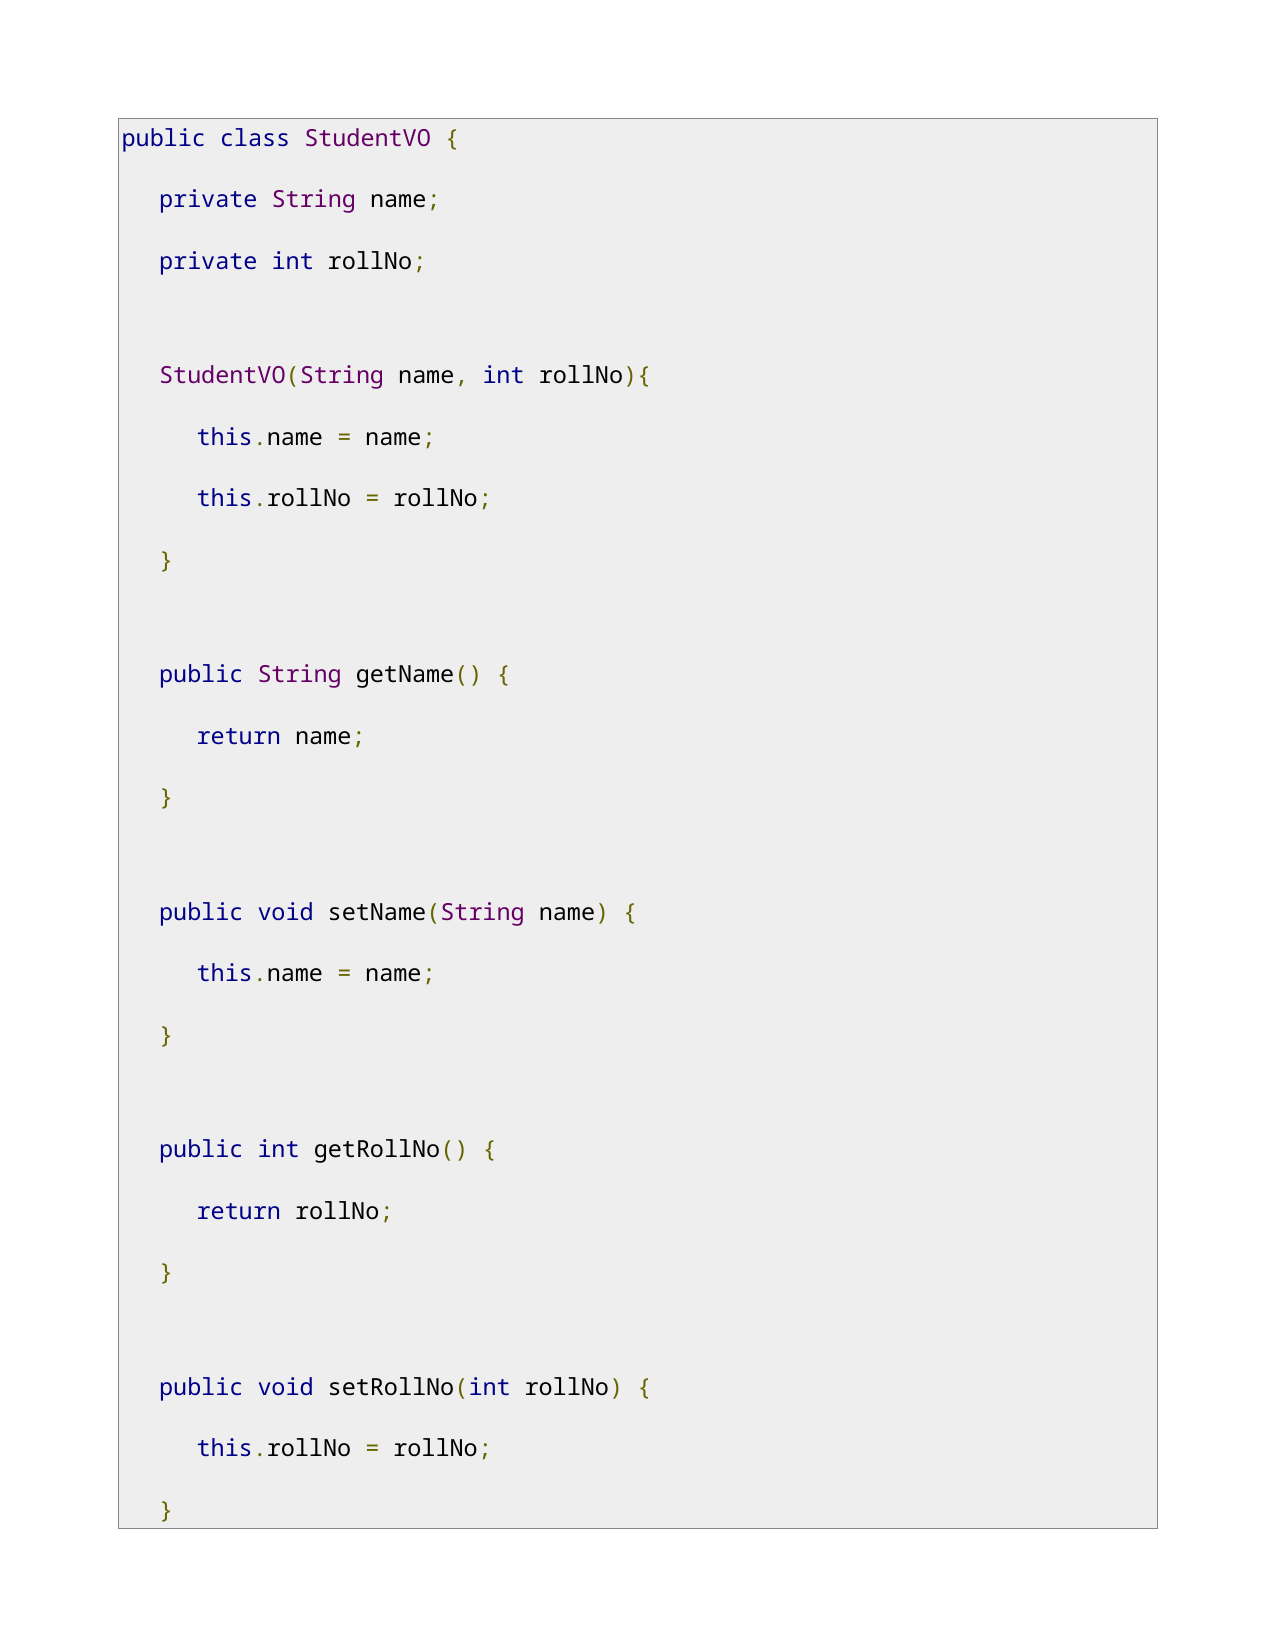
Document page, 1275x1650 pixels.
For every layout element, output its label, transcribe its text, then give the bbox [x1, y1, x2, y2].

text } [119, 777, 1157, 813]
text } [119, 1490, 1157, 1528]
text return name; [119, 716, 1157, 751]
text } [119, 540, 1157, 575]
text public int getRollNo() { [119, 1129, 1157, 1165]
text public class StudentVO { [119, 119, 1157, 153]
text StudentVO(String name, int rollNo){ [119, 356, 1157, 391]
text private int rollNo; [119, 241, 1157, 276]
text this.rollNo = rollNo; [119, 1428, 1157, 1464]
text } [119, 1252, 1157, 1288]
text this.name = name; [119, 953, 1157, 989]
text private String name; [119, 179, 1157, 215]
text public void setName(String name) { [119, 892, 1157, 927]
text public void setRollNo(int rollNo) { [119, 1367, 1157, 1402]
text public String getName() { [119, 654, 1157, 690]
text this.rollNo = rollNo; [119, 478, 1157, 514]
text return rollNo; [119, 1191, 1157, 1226]
text } [119, 1015, 1157, 1050]
text this.name = name; [119, 417, 1157, 452]
